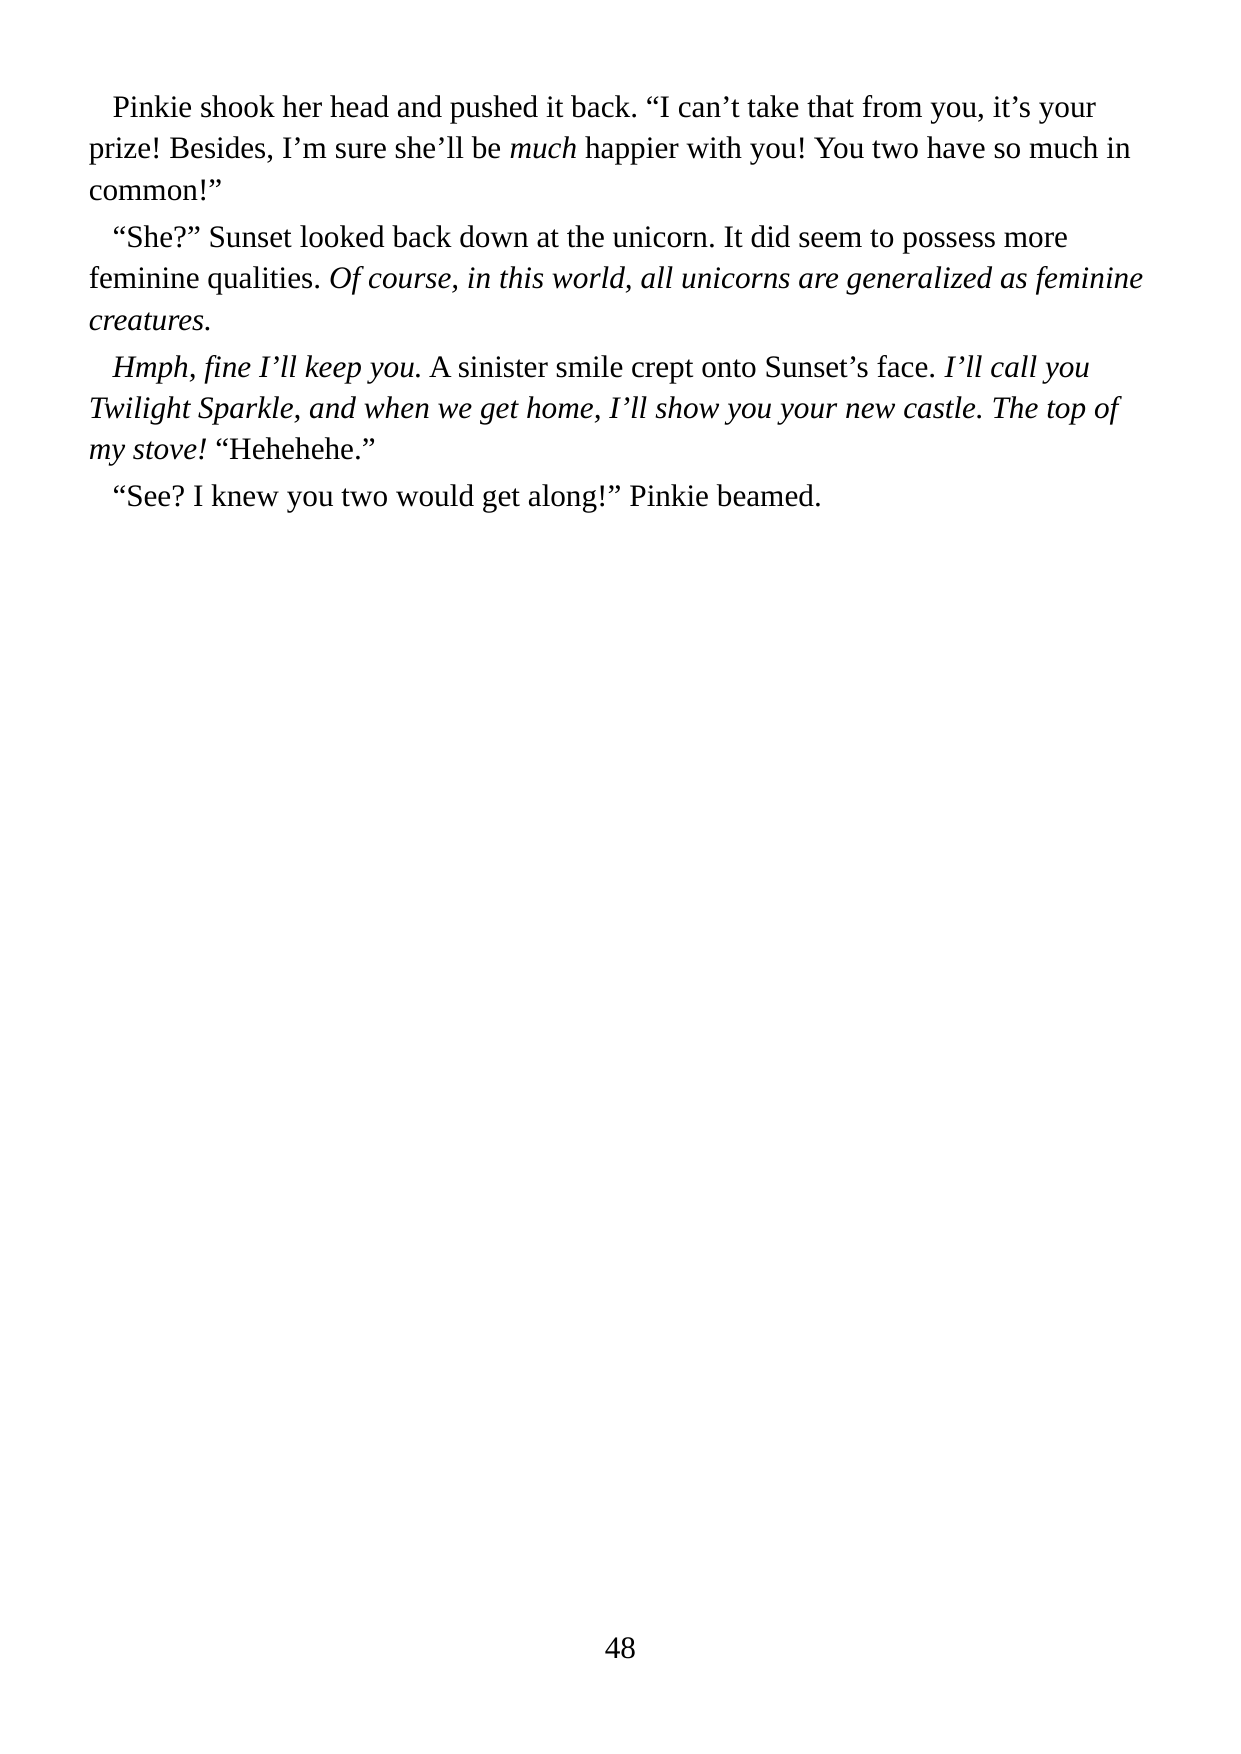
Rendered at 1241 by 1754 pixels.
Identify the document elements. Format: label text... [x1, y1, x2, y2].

text “See? I knew you two would get along!” Pinkie beamed. [88, 478, 1152, 513]
text Pinkie shook her head and pushed it back. “I can’t take that from you, it’s your prize! Besides, I’m sure she’ll be much happier with you! You two have so much in common!” [88, 88, 1152, 207]
text “She?” Sunset looked back down at the unicorn. It did seem to possess more feminine qualities. Of course, in this world, all unicorns are generalized as feminine creatures. [88, 218, 1152, 337]
text Hmph, fine I’ll keep you. A sinister smile crept onto Sunset’s face. I’ll call you Twilight Sparkle, and when we get home, I’ll show you your new castle. The top of my stove! “Hehehehe.” [88, 348, 1152, 466]
